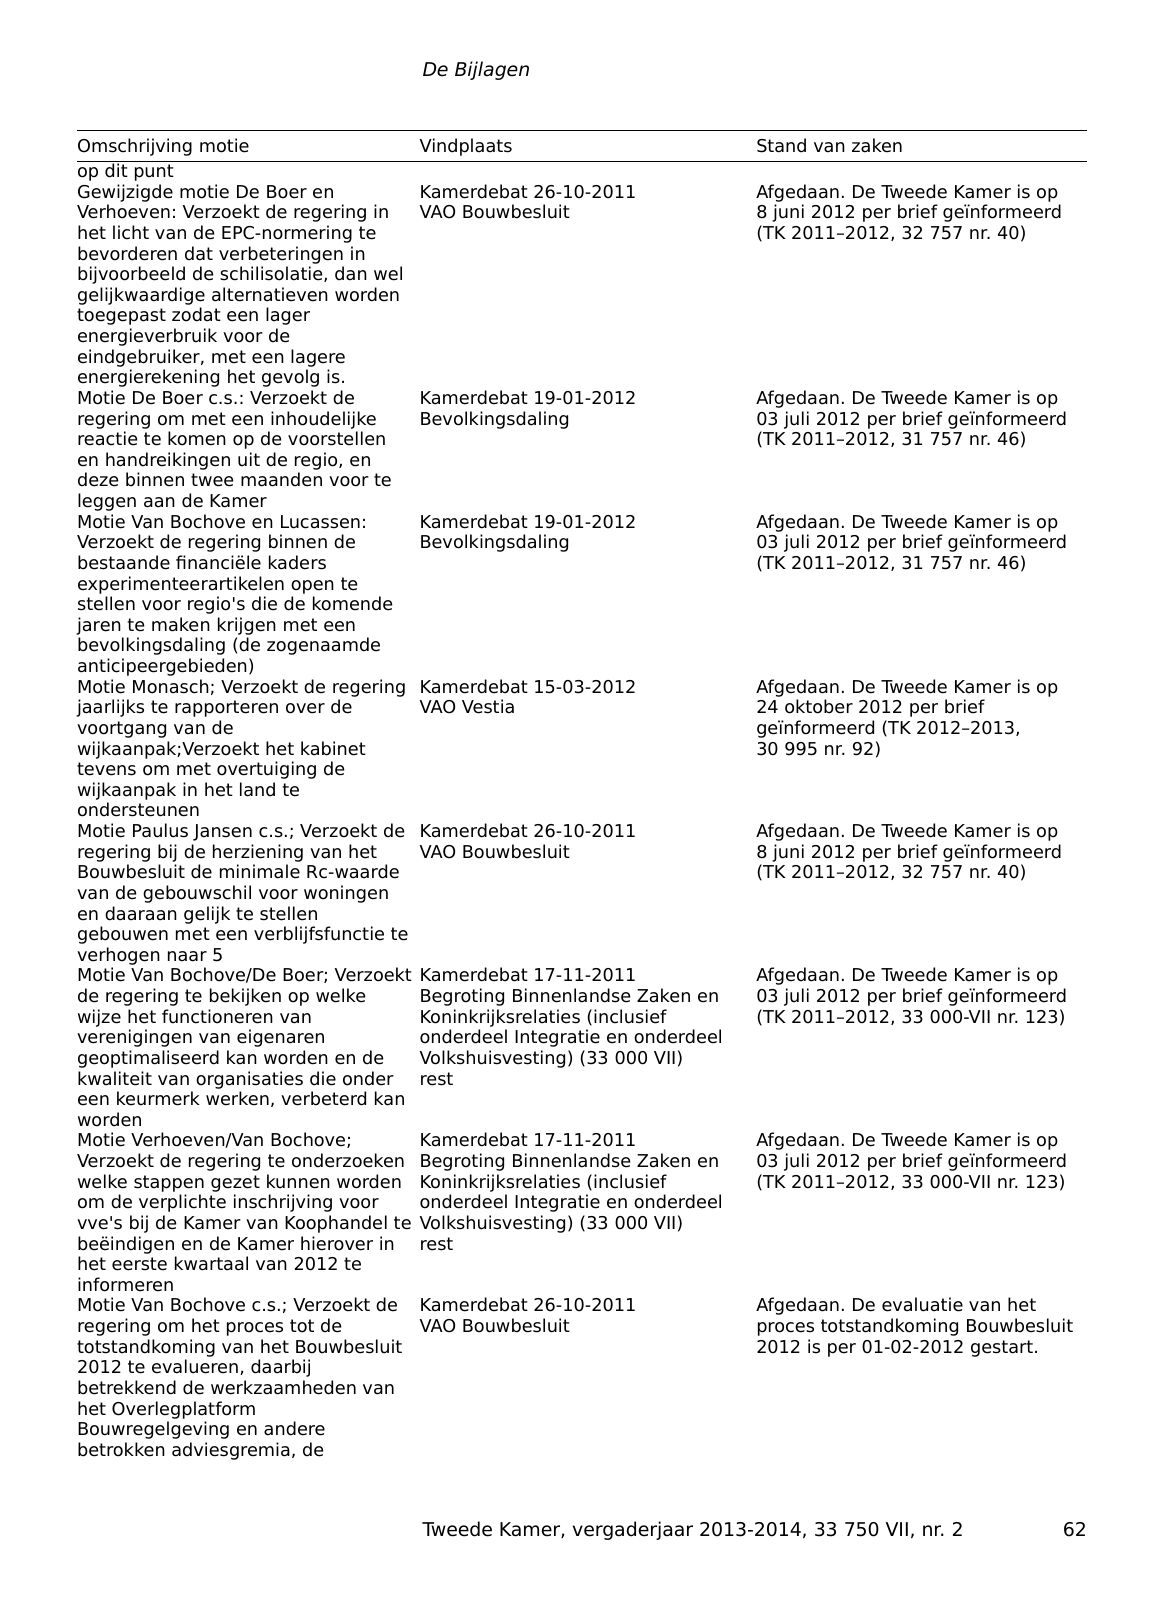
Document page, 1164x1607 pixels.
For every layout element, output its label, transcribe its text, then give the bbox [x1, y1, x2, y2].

table_cell Motie De Boer c.s.: Verzoekt de regering om met een inhoudelijke reactie te komen op de voorstellen en handreikingen uit de regio, en deze binnen twee maanden voor te leggen aan de Kamer [77, 388, 413, 512]
table_header Omschrijving motie [77, 131, 413, 161]
table_cell Kamerdebat 19-01-2012 Bevolkingsdaling [413, 512, 750, 677]
table_cell Afgedaan. De evaluatie van het proces totstandkoming Bouwbesluit 2012 is per 01-02-2012 gestart. [750, 1295, 1087, 1460]
table_cell Kamerdebat 26-10-2011 VAO Bouwbesluit [413, 821, 750, 965]
table_cell Kamerdebat 15-03-2012 VAO Vestia [413, 677, 750, 821]
table_cell Afgedaan. De Tweede Kamer is op 8 juni 2012 per brief geïnformeerd (TK 2011–2012, 32 757 nr. 40) [750, 182, 1087, 388]
table_cell Kamerdebat 17-11-2011 Begroting Binnenlandse Zaken en Koninkrijksrelaties (inclusief onderdeel Integratie en onderdeel Volkshuisvesting) (33 000 VII) rest [413, 1130, 750, 1295]
table_cell Motie Van Bochove c.s.; Verzoekt de regering om het proces tot de totstandkoming van het Bouwbesluit 2012 te evalueren, daarbij betrekkend de werkzaamheden van het Overlegplatform Bouwregelgeving en andere betrokken adviesgremia, de [77, 1295, 413, 1460]
table_cell Kamerdebat 19-01-2012 Bevolkingsdaling [413, 388, 750, 512]
table_cell Afgedaan. De Tweede Kamer is op 8 juni 2012 per brief geïnformeerd (TK 2011–2012, 32 757 nr. 40) [750, 821, 1087, 965]
table_cell Kamerdebat 26-10-2011 VAO Bouwbesluit [413, 182, 750, 388]
table_cell Motie Paulus Jansen c.s.; Verzoekt de regering bij de herziening van het Bouwbesluit de minimale Rc-waarde van de gebouwschil voor woningen en daaraan gelijk te stellen gebouwen met een verblijfsfunctie te verhogen naar 5 [77, 821, 413, 965]
table_cell Motie Monasch; Verzoekt de regering jaarlijks te rapporteren over de voortgang van de wijkaanpak;Verzoekt het kabinet tevens om met overtuiging de wijkaanpak in het land te ondersteunen [77, 677, 413, 821]
table_cell op dit punt [77, 162, 413, 182]
table_cell [413, 162, 750, 182]
table_cell [750, 162, 1087, 182]
table_cell Afgedaan. De Tweede Kamer is op 03 juli 2012 per brief geïnformeerd (TK 2011–2012, 33 000-VII nr. 123) [750, 965, 1087, 1130]
table_cell Motie Verhoeven/Van Bochove; Verzoekt de regering te onderzoeken welke stappen gezet kunnen worden om de verplichte inschrijving voor vve's bij de Kamer van Koophandel te beëindigen en de Kamer hierover in het eerste kwartaal van 2012 te informeren [77, 1130, 413, 1295]
table_cell Kamerdebat 26-10-2011 VAO Bouwbesluit [413, 1295, 750, 1460]
table_cell Afgedaan. De Tweede Kamer is op 03 juli 2012 per brief geïnformeerd (TK 2011–2012, 31 757 nr. 46) [750, 388, 1087, 512]
table_header Vindplaats [413, 131, 750, 161]
table_cell Afgedaan. De Tweede Kamer is op 03 juli 2012 per brief geïnformeerd (TK 2011–2012, 31 757 nr. 46) [750, 512, 1087, 677]
table_header Stand van zaken [750, 131, 1087, 161]
table_cell Motie Van Bochove/De Boer; Verzoekt de regering te bekijken op welke wijze het functioneren van verenigingen van eigenaren geoptimaliseerd kan worden en de kwaliteit van organisaties die onder een keurmerk werken, verbeterd kan worden [77, 965, 413, 1130]
table_cell Afgedaan. De Tweede Kamer is op 03 juli 2012 per brief geïnformeerd (TK 2011–2012, 33 000-VII nr. 123) [750, 1130, 1087, 1295]
table_cell Kamerdebat 17-11-2011 Begroting Binnenlandse Zaken en Koninkrijksrelaties (inclusief onderdeel Integratie en onderdeel Volkshuisvesting) (33 000 VII) rest [413, 965, 750, 1130]
table_cell Gewijzigde motie De Boer en Verhoeven: Verzoekt de regering in het licht van de EPC-normering te bevorderen dat verbeteringen in bijvoorbeeld de schilisolatie, dan wel gelijkwaardige alternatieven worden toegepast zodat een lager energieverbruik voor de eindgebruiker, met een lagere energierekening het gevolg is. [77, 182, 413, 388]
table_cell Afgedaan. De Tweede Kamer is op 24 oktober 2012 per brief geïnformeerd (TK 2012–2013, 30 995 nr. 92) [750, 677, 1087, 821]
table_cell Motie Van Bochove en Lucassen: Verzoekt de regering binnen de bestaande financiële kaders experimenteerartikelen open te stellen voor regio's die de komende jaren te maken krijgen met een bevolkingsdaling (de zogenaamde anticipeergebieden) [77, 512, 413, 677]
